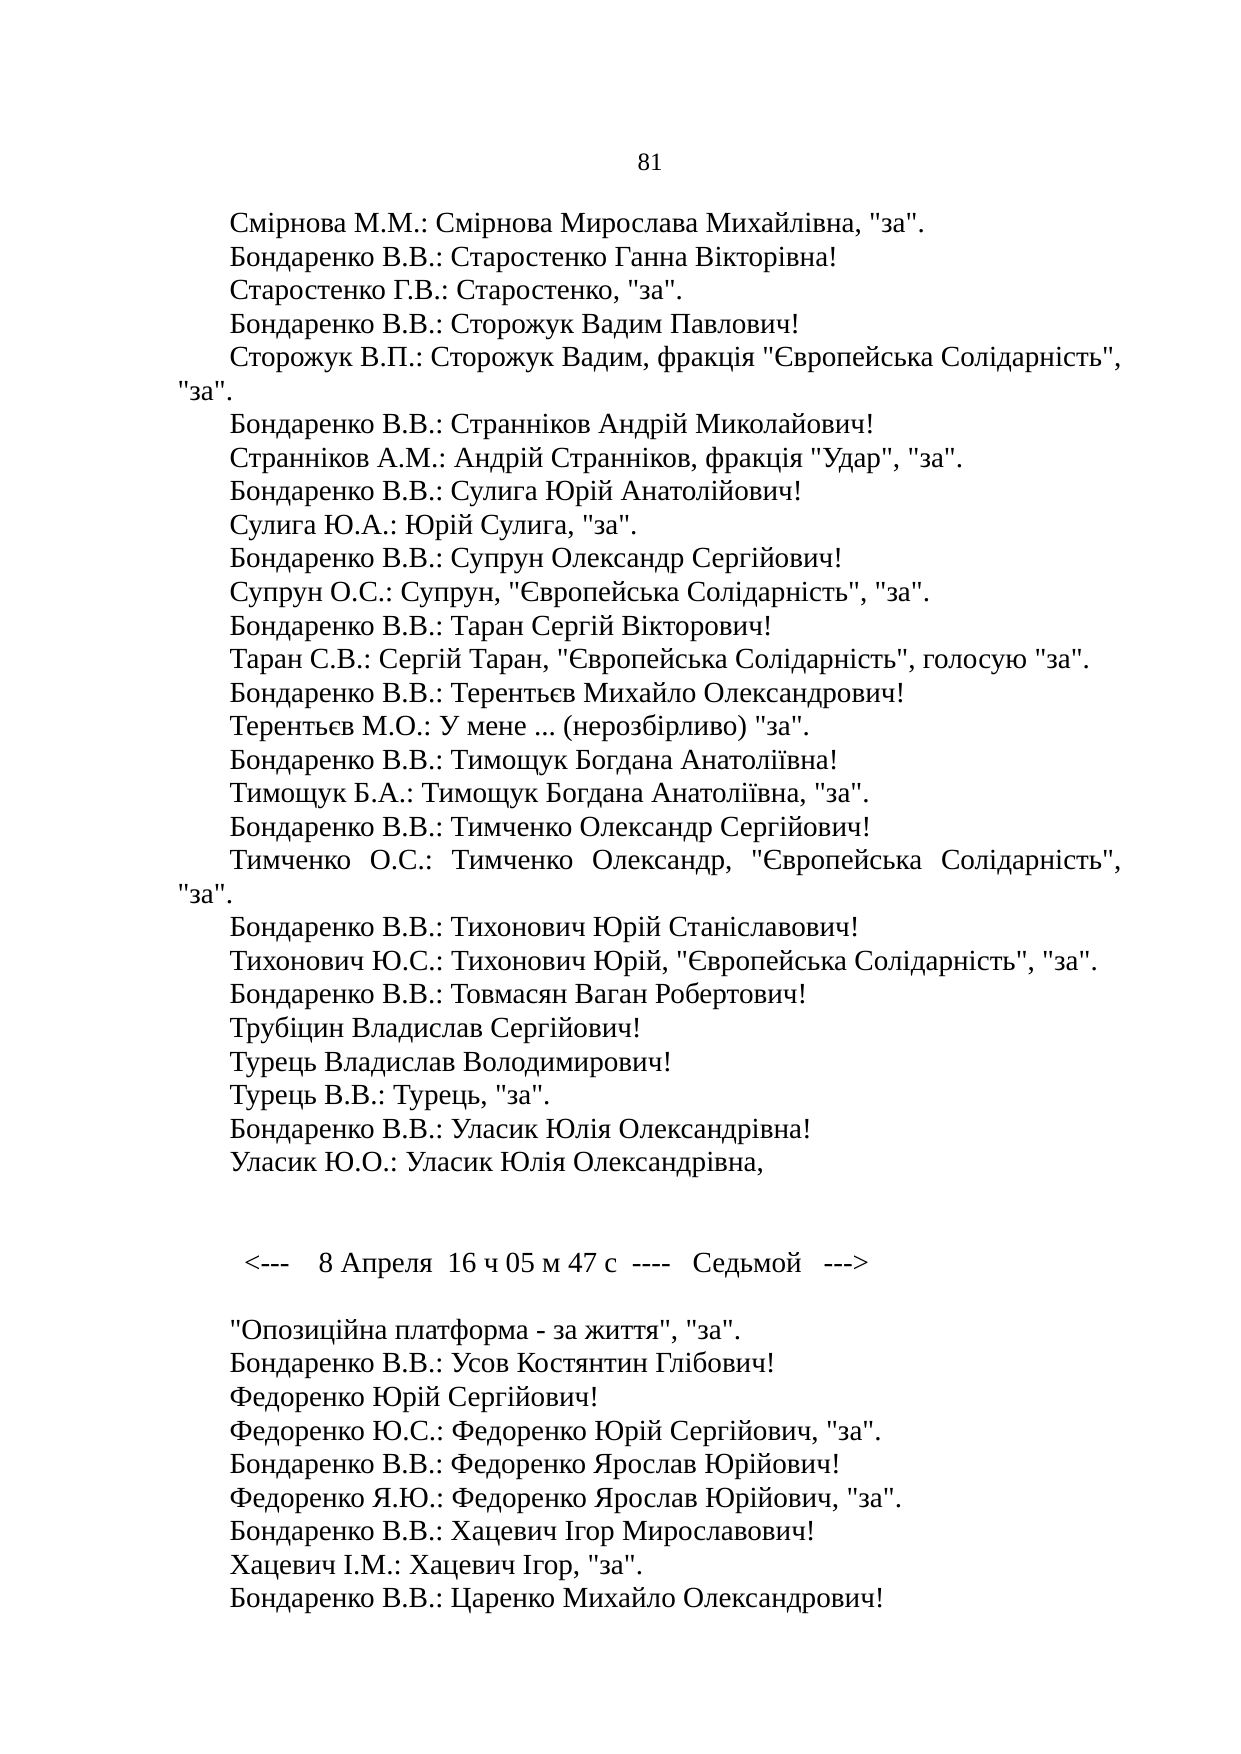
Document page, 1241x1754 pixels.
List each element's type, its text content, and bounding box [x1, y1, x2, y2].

text Бондаренко В.В.: Странніков Андрій Миколайович! [177, 406, 1122, 440]
text Федоренко Юрій Сергійович! [177, 1379, 1122, 1413]
text Бондаренко В.В.: Супрун Олександр Сергійович! [177, 541, 1122, 574]
text Бондаренко В.В.: Уласик Юлія Олександрівна! [177, 1111, 1122, 1144]
text Турець Владислав Володимирович! [177, 1044, 1122, 1077]
text Бондаренко В.В.: Тихонович Юрій Станіславович! [177, 909, 1122, 943]
text Смірнова М.М.: Смірнова Мирослава Михайлівна, "за". [177, 205, 1122, 239]
text Тихонович Ю.С.: Тихонович Юрій, "Європейська Солідарність", "за". [177, 943, 1122, 977]
text Сулига Ю.А.: Юрій Сулига, "за". [177, 507, 1122, 541]
text Бондаренко В.В.: Сулига Юрій Анатолійович! [177, 473, 1122, 507]
text Бондаренко В.В.: Усов Костянтин Глібович! [177, 1346, 1122, 1379]
text Сторожук В.П.: Сторожук Вадим, фракція "Європейська Солідарність", "за". [177, 339, 1122, 406]
text Таран С.В.: Сергій Таран, "Європейська Солідарність", голосую "за". [177, 641, 1122, 675]
text Уласик Ю.О.: Уласик Юлія Олександрівна, [177, 1144, 1122, 1178]
text Бондаренко В.В.: Таран Сергій Вікторович! [177, 608, 1122, 641]
text Федоренко Ю.С.: Федоренко Юрій Сергійович, "за". [177, 1413, 1122, 1446]
text Тимченко О.С.: Тимченко Олександр, "Європейська Солідарність", "за". [177, 842, 1122, 909]
text Бондаренко В.В.: Тимощук Богдана Анатоліївна! [177, 742, 1122, 775]
text Турець В.В.: Турець, "за". [177, 1077, 1122, 1111]
text Бондаренко В.В.: Товмасян Ваган Робертович! [177, 977, 1122, 1010]
text Бондаренко В.В.: Хацевич Ігор Мирославович! [177, 1513, 1122, 1547]
text "Опозиційна платформа - за життя", "за". [177, 1312, 1122, 1346]
text Бондаренко В.В.: Старостенко Ганна Вікторівна! [177, 239, 1122, 272]
text Бондаренко В.В.: Тимченко Олександр Сергійович! [177, 809, 1122, 842]
text Бондаренко В.В.: Терентьєв Михайло Олександрович! [177, 675, 1122, 708]
text Старостенко Г.В.: Старостенко, "за". [177, 272, 1122, 306]
text Тимощук Б.А.: Тимощук Богдана Анатоліївна, "за". [177, 775, 1122, 809]
text Бондаренко В.В.: Федоренко Ярослав Юрійович! [177, 1446, 1122, 1480]
text Бондаренко В.В.: Сторожук Вадим Павлович! [177, 306, 1122, 339]
text Хацевич І.М.: Хацевич Ігор, "за". [177, 1547, 1122, 1580]
text Бондаренко В.В.: Царенко Михайло Олександрович! [177, 1580, 1122, 1614]
text Супрун О.С.: Супрун, "Європейська Солідарність", "за". [177, 574, 1122, 608]
text Странніков А.М.: Андрій Странніков, фракція "Удар", "за". [177, 440, 1122, 473]
text Федоренко Я.Ю.: Федоренко Ярослав Юрійович, "за". [177, 1480, 1122, 1513]
text Терентьєв М.О.: У мене ... (нерозбірливо) "за". [177, 708, 1122, 742]
text Трубіцин Владислав Сергійович! [177, 1010, 1122, 1044]
text <--- 8 Апреля 16 ч 05 м 47 с ---- Седьмой ---> [177, 1245, 1122, 1278]
